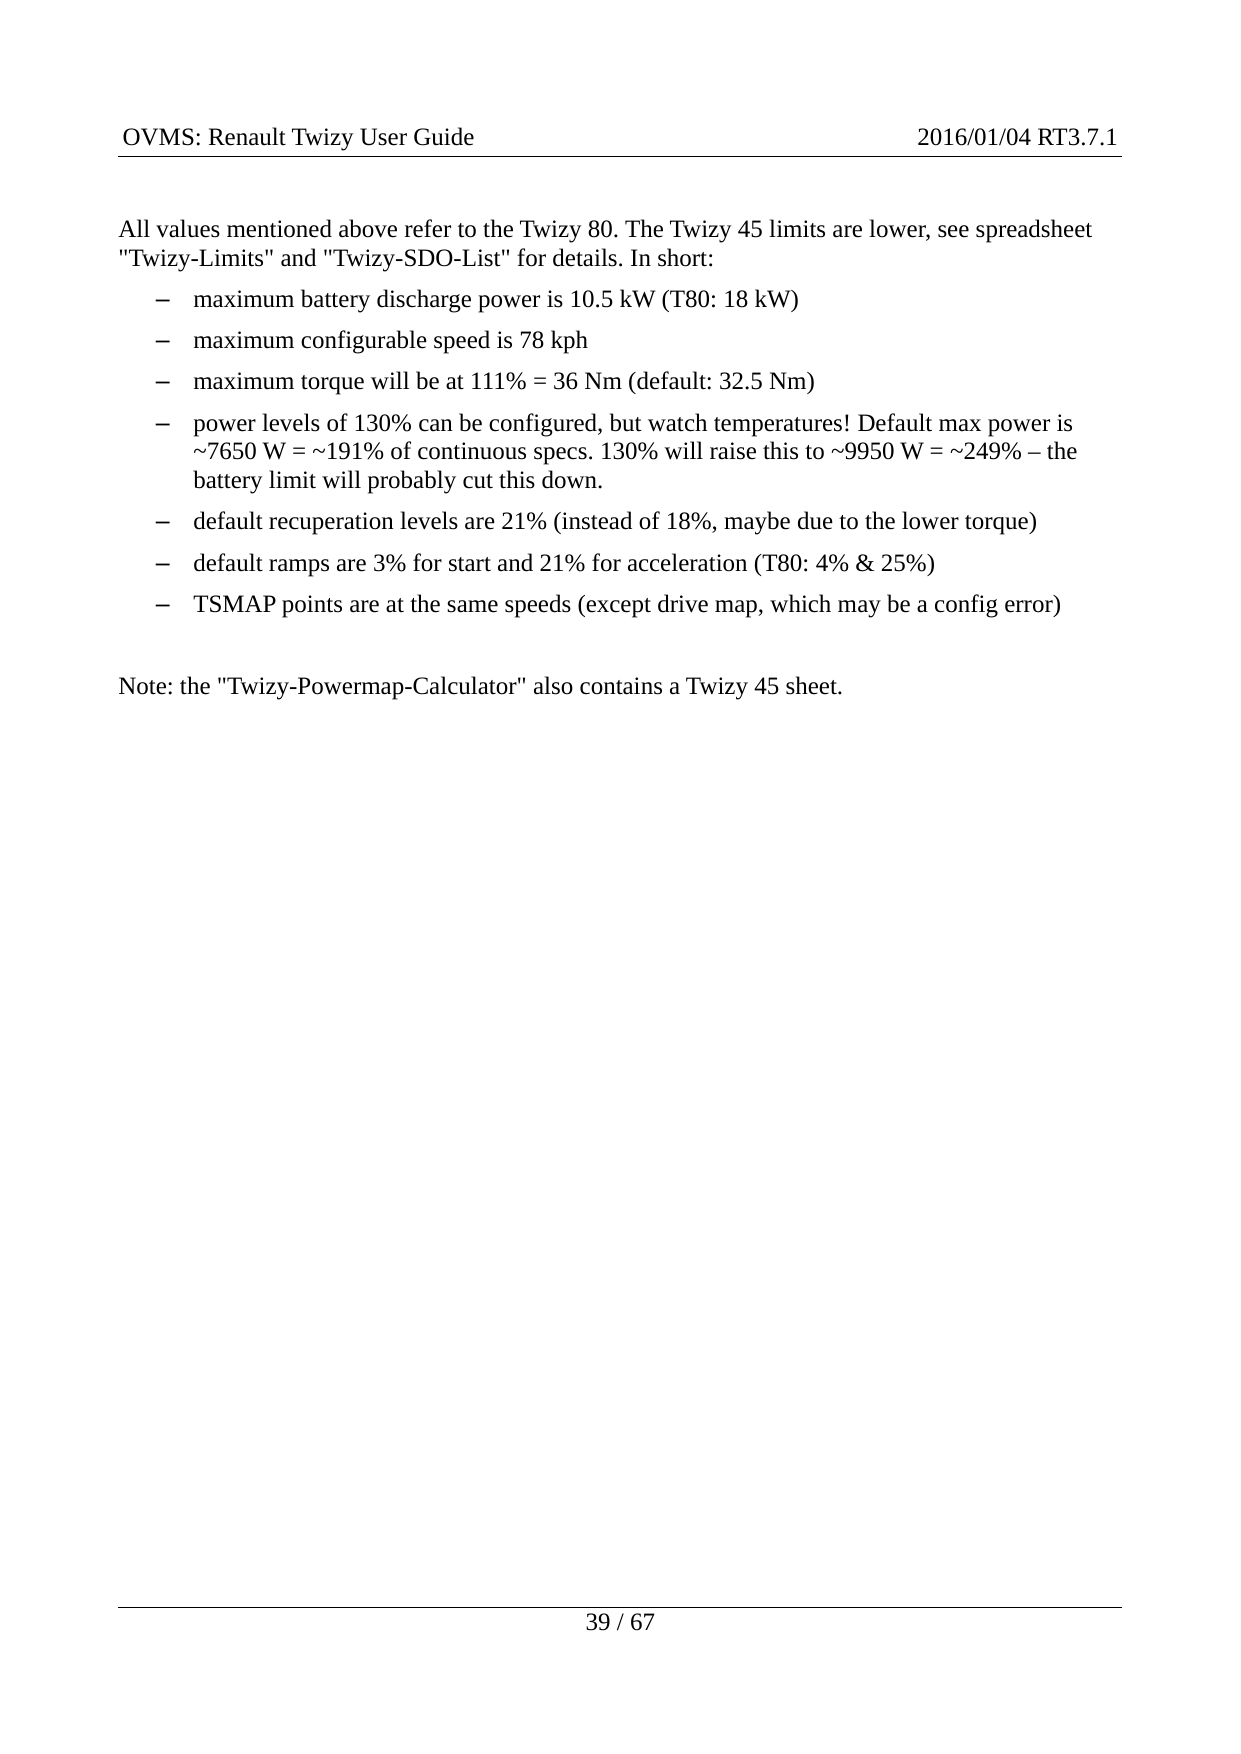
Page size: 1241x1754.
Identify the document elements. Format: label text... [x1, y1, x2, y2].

list maximum torque will be at 111% = 36 Nm (default: 32.5 Nm) [156, 366, 1122, 395]
list maximum battery discharge power is 10.5 kW (T80: 18 kW) [156, 284, 1122, 313]
list power levels of 130% can be configured, but watch temperatures! Default max power is ~7650 W = ~191% of continuous specs. 130% will raise this to ~9950 W = ~249% – the battery limit will probably cut this down. [156, 408, 1122, 494]
list default recuperation levels are 21% (instead of 18%, maybe due to the lower torque) [156, 506, 1122, 535]
list default ramps are 3% for start and 21% for acceleration (T80: 4% & 25%) [156, 548, 1122, 576]
text Note: the "Twizy-Powermap-Calculator" also contains a Twizy 45 sheet. [118, 671, 1122, 700]
list maximum configurable speed is 78 kph [156, 325, 1122, 354]
text All values mentioned above refer to the Twizy 80. The Twizy 45 limits are lower, see spreadsheet "Twizy-Limits" and "Twizy-SDO-List" for details. In short: [118, 214, 1122, 271]
list TSMAP points are at the same speeds (except drive map, which may be a config error) [156, 589, 1122, 618]
